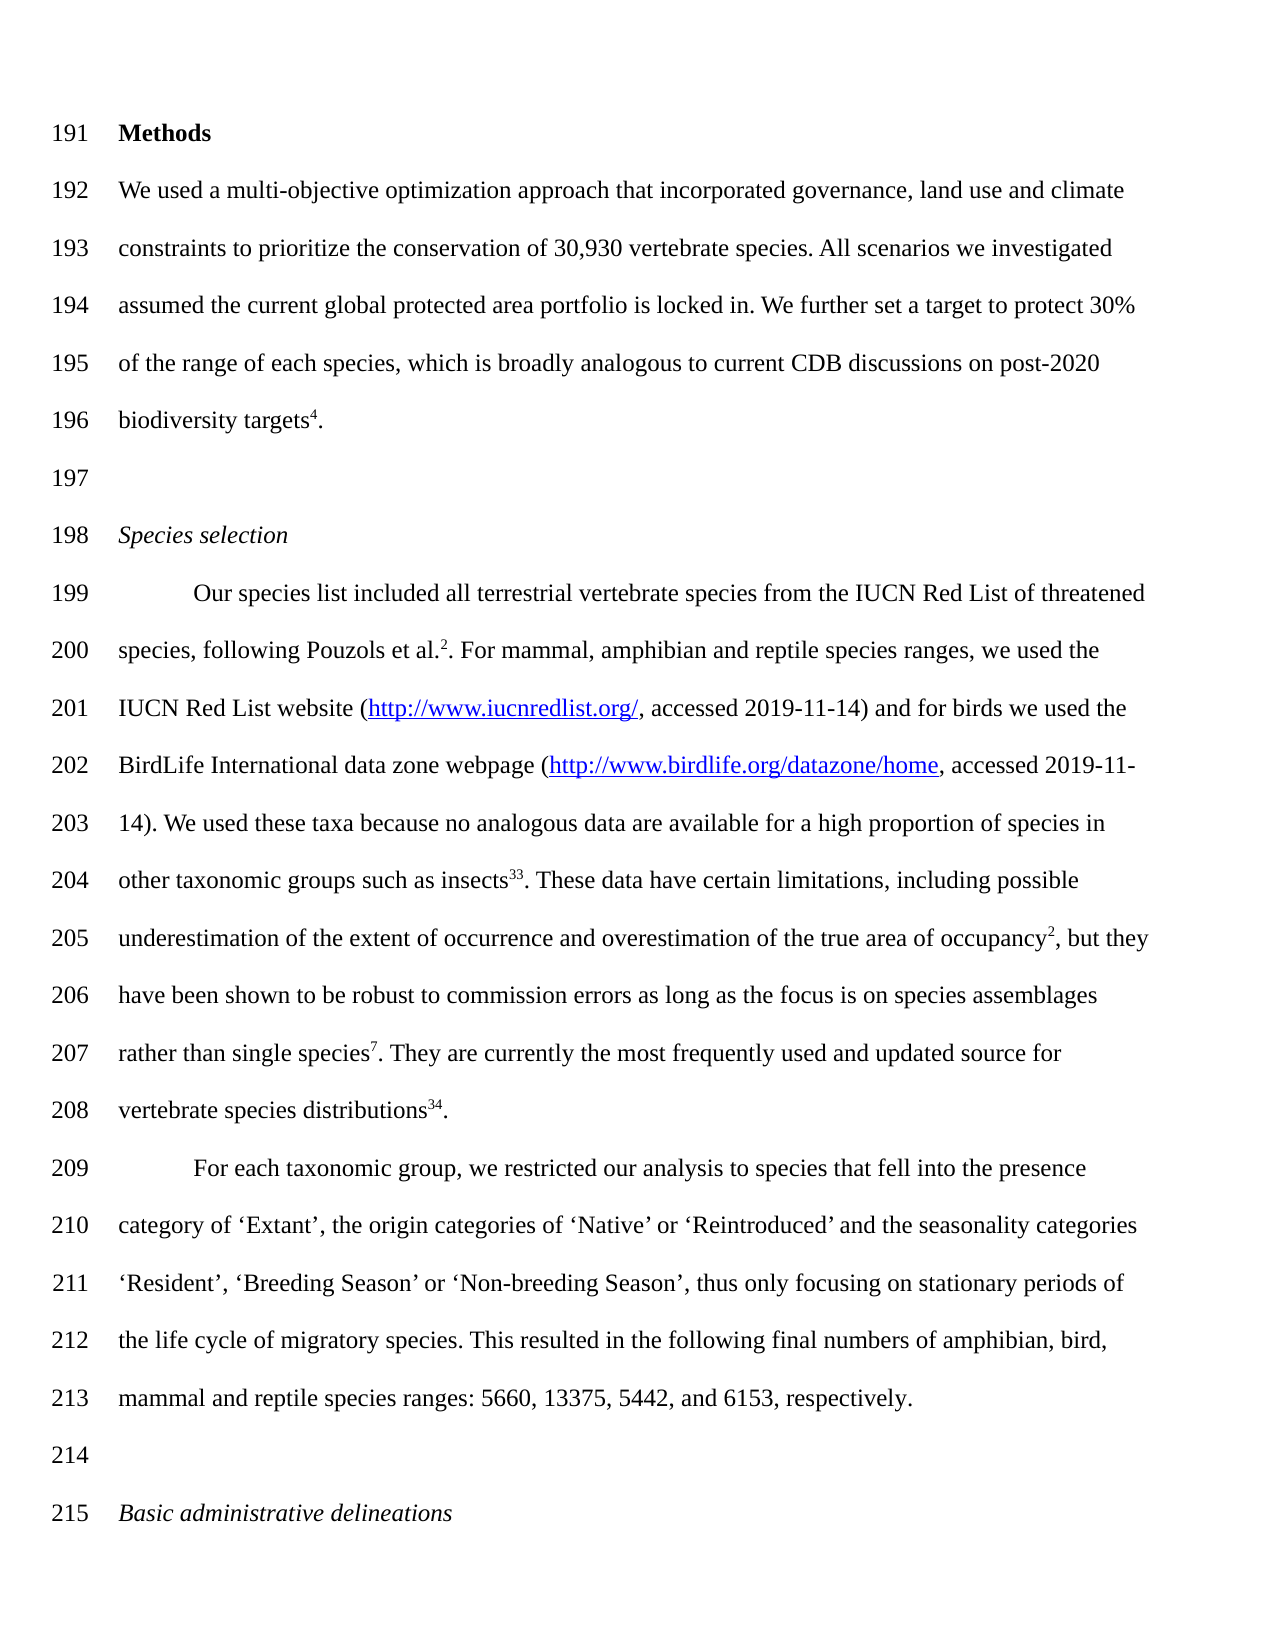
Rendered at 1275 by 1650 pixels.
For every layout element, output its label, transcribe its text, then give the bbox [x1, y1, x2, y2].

text For each taxonomic group, we restricted our analysis to species that fell into the presence category of ‘Extant’, the origin categories of ‘Native’ or ‘Reintroduced’ and the seasonality categories ‘Resident’, ‘Breeding Season’ or ‘Non-breeding Season’, thus only focusing on stationary periods of the life cycle of migratory species. This resulted in the following final numbers of amphibian, bird, mammal and reptile species ranges: 5660, 13375, 5442, and 6153, respectively. [118, 1153, 1157, 1412]
text Methods [118, 118, 1157, 147]
text Basic administrative delineations [118, 1498, 1157, 1527]
text Species selection [118, 521, 1157, 549]
text Our species list included all terrestrial vertebrate species from the IUCN Red List of threatened species, following Pouzols et al.2. For mammal, amphibian and reptile species ranges, we used the IUCN Red List website (http://www.iucnredlist.org/, accessed 2019-11-14) and for birds we used the BirdLife International data zone webpage (http://www.birdlife.org/datazone/home, accessed 2019-11-14). We used these taxa because no analogous data are available for a high proportion of species in other taxonomic groups such as insects33. These data have certain limitations, including possible underestimation of the extent of occurrence and overestimation of the true area of occupancy2, but they have been shown to be robust to commission errors as long as the focus is on species assemblages rather than single species7. They are currently the most frequently used and updated source for vertebrate species distributions34. [118, 578, 1157, 1124]
text We used a multi-objective optimization approach that incorporated governance, land use and climate constraints to prioritize the conservation of 30,930 vertebrate species. All scenarios we investigated assumed the current global protected area portfolio is locked in. We further set a target to protect 30% of the range of each species, which is broadly analogous to current CDB discussions on post-2020 biodiversity targets4. [118, 176, 1157, 434]
